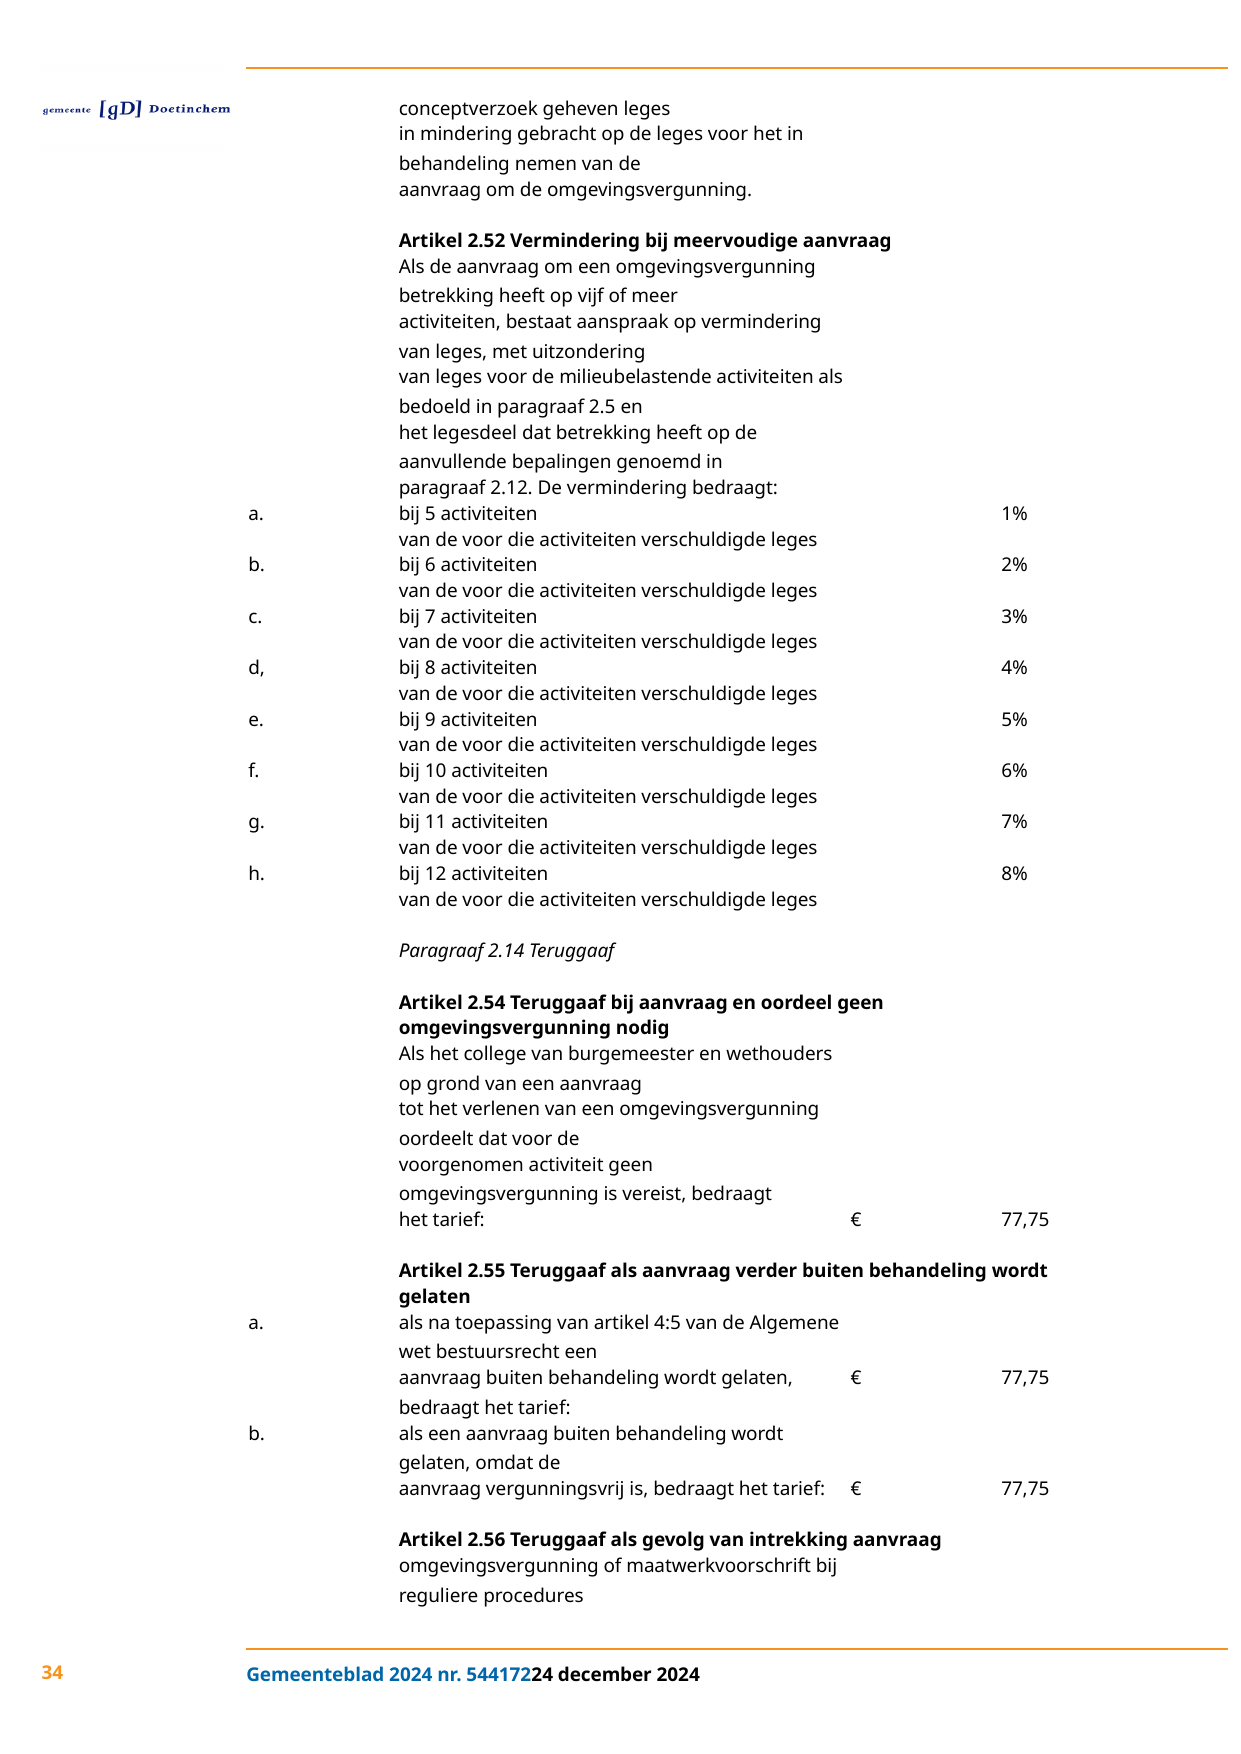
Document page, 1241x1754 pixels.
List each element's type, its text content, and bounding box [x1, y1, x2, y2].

table_cell h. [248, 860, 398, 886]
table_cell [850, 680, 1001, 706]
table_cell [850, 121, 1001, 176]
table_cell van de voor die activiteiten verschuldigde leges [399, 577, 850, 603]
table_cell [1001, 253, 1152, 308]
table_cell [850, 95, 1001, 121]
table_cell 1% [1001, 500, 1152, 526]
table_cell [248, 308, 398, 364]
table_cell bij 11 activiteiten [399, 809, 850, 834]
table_cell als een aanvraag buiten behandeling wordt gelaten, omdat de [399, 1420, 850, 1475]
table_cell bij 5 activiteiten [399, 500, 1001, 526]
table_cell [850, 1096, 1001, 1151]
table_cell van de voor die activiteiten verschuldigde leges [399, 629, 850, 654]
table_cell [1001, 886, 1152, 912]
table_cell [1001, 1552, 1152, 1608]
table_cell aanvraag vergunningsvrij is, bedraagt het tarief: [399, 1475, 850, 1501]
table_cell 3% [1001, 603, 1152, 629]
table_cell [248, 1096, 398, 1151]
table_cell [248, 1527, 398, 1552]
table_cell omgevingsvergunning of maatwerkvoorschrift bij reguliere procedures [399, 1552, 850, 1608]
table_cell [850, 364, 1001, 419]
table_cell [1001, 1151, 1152, 1206]
table_cell 6% [1001, 757, 1152, 783]
table_cell bij 12 activiteiten [399, 860, 850, 886]
table_cell [1001, 732, 1152, 757]
table_cell [248, 732, 398, 757]
table_cell [850, 860, 1001, 886]
table_cell [399, 202, 1152, 227]
table_cell b. [248, 551, 398, 577]
table_cell d, [248, 654, 398, 680]
table_cell [248, 1501, 398, 1527]
table_cell [1001, 308, 1152, 364]
table_cell Artikel 2.52 Vermindering bij meervoudige aanvraag [399, 227, 1152, 253]
table_cell voorgenomen activiteit geen omgevingsvergunning is vereist, bedraagt [399, 1151, 850, 1206]
table_cell het legesdeel dat betrekking heeft op de aanvullende bepalingen genoemd in [399, 419, 850, 474]
table_cell [850, 1309, 1001, 1364]
table_cell [248, 1475, 398, 1501]
table_cell [850, 577, 1001, 603]
table_cell [248, 364, 398, 419]
table_cell [248, 419, 398, 474]
table_cell a. [248, 500, 398, 526]
table_cell [850, 732, 1001, 757]
table_cell [1001, 364, 1152, 419]
table_cell a. [248, 1309, 398, 1364]
table_cell aanvraag om de omgevingsvergunning. [399, 176, 850, 202]
table_cell [850, 551, 1001, 577]
table_cell [248, 526, 398, 551]
table_cell conceptverzoek geheven leges [399, 95, 850, 121]
table_cell [399, 1232, 1152, 1258]
table_cell [1001, 1096, 1152, 1151]
table_cell [248, 629, 398, 654]
table_cell e. [248, 706, 398, 732]
table_cell [1001, 577, 1152, 603]
table_cell [248, 835, 398, 860]
table_cell [1001, 629, 1152, 654]
table_cell [850, 474, 1001, 500]
table_cell [248, 1232, 398, 1258]
table_cell Artikel 2.55 Teruggaaf als aanvraag verder buiten behandeling wordt [399, 1258, 1152, 1283]
table_cell 7% [1001, 809, 1152, 834]
table_cell [850, 654, 1001, 680]
table_cell c. [248, 603, 398, 629]
table_cell [248, 1552, 398, 1608]
table_cell [248, 227, 398, 253]
table_cell [1001, 121, 1152, 176]
table_cell van de voor die activiteiten verschuldigde leges [399, 886, 850, 912]
table_cell [850, 526, 1001, 551]
table_cell 8% [1001, 860, 1152, 886]
table_cell [399, 963, 1152, 989]
table_cell [248, 253, 398, 308]
table_cell € [850, 1206, 1001, 1232]
table_cell tot het verlenen van een omgevingsvergunning oordeelt dat voor de [399, 1096, 850, 1151]
table_cell [850, 757, 1001, 783]
table_cell gelaten [399, 1284, 1152, 1309]
table_cell [248, 886, 398, 912]
table_cell b. [248, 1420, 398, 1475]
table_cell 5% [1001, 706, 1152, 732]
table_cell [248, 176, 398, 202]
table_cell [850, 253, 1001, 308]
table_cell 77,75 [1001, 1365, 1152, 1420]
table_cell paragraaf 2.12. De vermindering bedraagt: [399, 474, 850, 500]
table_cell [248, 680, 398, 706]
table_cell [1001, 95, 1152, 121]
table_cell [1001, 783, 1152, 809]
table_cell [248, 1258, 398, 1283]
table_cell van de voor die activiteiten verschuldigde leges [399, 835, 850, 860]
table_cell € [850, 1475, 1001, 1501]
table_cell in mindering gebracht op de leges voor het in behandeling nemen van de [399, 121, 850, 176]
table_cell bij 6 activiteiten [399, 551, 850, 577]
table_cell als na toepassing van artikel 4:5 van de Algemene wet bestuursrecht een [399, 1309, 850, 1364]
table_cell Als de aanvraag om een omgevingsvergunning betrekking heeft op vijf of meer [399, 253, 850, 308]
table_cell 2% [1001, 551, 1152, 577]
table_cell 77,75 [1001, 1475, 1152, 1501]
table_cell [248, 1365, 398, 1420]
table_cell [850, 835, 1001, 860]
table_cell [1001, 419, 1152, 474]
table_cell Artikel 2.54 Teruggaaf bij aanvraag en oordeel geen [399, 989, 1152, 1014]
table_cell van de voor die activiteiten verschuldigde leges [399, 732, 850, 757]
table_cell [1001, 526, 1152, 551]
table_cell 4% [1001, 654, 1152, 680]
table_cell Als het college van burgemeester en wethouders op grond van een aanvraag [399, 1040, 850, 1096]
table_cell [1001, 1420, 1152, 1475]
table_cell [850, 783, 1001, 809]
table_cell [248, 95, 398, 121]
picture [41, 47, 231, 172]
table_cell [248, 963, 398, 989]
table_cell [850, 706, 1001, 732]
table_cell Paragraaf 2.14 Teruggaaf [399, 938, 1152, 963]
table_cell [399, 1501, 1152, 1527]
table_cell bij 7 activiteiten [399, 603, 850, 629]
table_cell [850, 886, 1001, 912]
table_cell [850, 809, 1001, 834]
table_cell [248, 121, 398, 176]
table_cell [1001, 474, 1152, 500]
table_cell 77,75 [1001, 1206, 1152, 1232]
table_cell [850, 176, 1001, 202]
table_cell van de voor die activiteiten verschuldigde leges [399, 680, 850, 706]
table_cell [248, 938, 398, 963]
table_cell [850, 419, 1001, 474]
table_cell [248, 1284, 398, 1309]
table_cell [248, 202, 398, 227]
table_cell [1001, 176, 1152, 202]
table_cell van de voor die activiteiten verschuldigde leges [399, 783, 850, 809]
table_cell [248, 577, 398, 603]
table_cell activiteiten, bestaat aanspraak op vermindering van leges, met uitzondering [399, 308, 850, 364]
table_cell [248, 1040, 398, 1096]
table_cell [248, 474, 398, 500]
table_cell [1001, 1309, 1152, 1364]
table_cell € [850, 1365, 1001, 1420]
table_cell [248, 1206, 398, 1232]
table_cell [850, 629, 1001, 654]
table_cell [248, 1015, 398, 1040]
table_cell bij 8 activiteiten [399, 654, 850, 680]
table_cell [248, 783, 398, 809]
table_cell aanvraag buiten behandeling wordt gelaten, bedraagt het tarief: [399, 1365, 850, 1420]
table_cell [248, 989, 398, 1014]
table_cell bij 10 activiteiten [399, 757, 850, 783]
table_cell Artikel 2.56 Teruggaaf als gevolg van intrekking aanvraag [399, 1527, 1152, 1552]
table_cell f. [248, 757, 398, 783]
table_cell [248, 912, 398, 937]
table_cell van de voor die activiteiten verschuldigde leges [399, 526, 850, 551]
table_cell [1001, 680, 1152, 706]
table_cell [850, 1552, 1001, 1608]
table_cell [1001, 1040, 1152, 1096]
table_cell van leges voor de milieubelastende activiteiten als bedoeld in paragraaf 2.5 en [399, 364, 850, 419]
table_cell [850, 1040, 1001, 1096]
table_cell [850, 308, 1001, 364]
table_cell g. [248, 809, 398, 834]
table_cell [248, 1151, 398, 1206]
table_cell omgevingsvergunning nodig [399, 1015, 1152, 1040]
table_cell [850, 1151, 1001, 1206]
table_cell het tarief: [399, 1206, 850, 1232]
table_cell [850, 603, 1001, 629]
table_cell bij 9 activiteiten [399, 706, 850, 732]
table_cell [399, 912, 1152, 937]
table_cell [850, 1420, 1001, 1475]
table_cell [1001, 835, 1152, 860]
